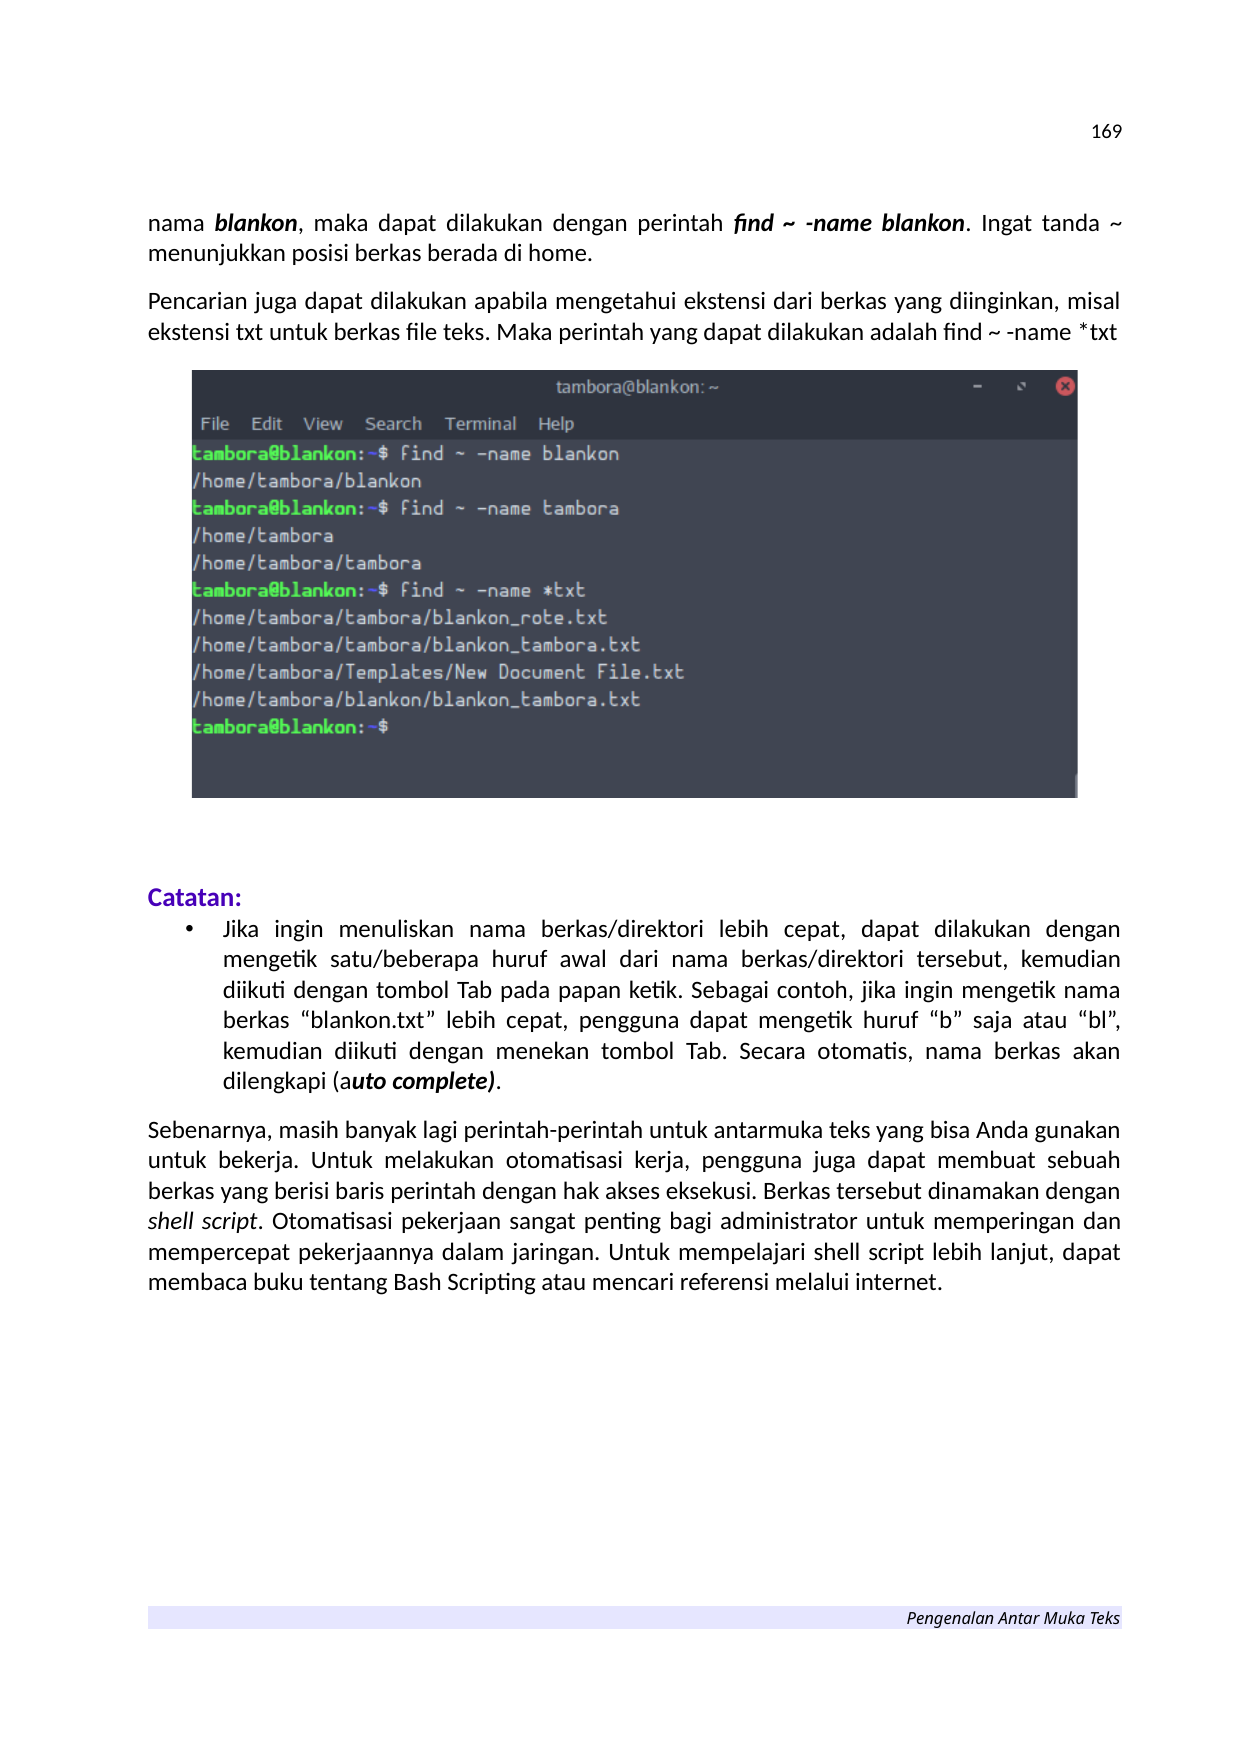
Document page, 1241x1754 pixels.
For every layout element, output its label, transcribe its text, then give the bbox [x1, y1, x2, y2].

picture [191, 370, 1078, 798]
text Sebenarnya, masih banyak lagi perintah-perintah untuk antarmuka teks yang bisa Anda gunakan untuk bekerja. Untuk melakukan otomatisasi kerja, pengguna juga dapat membuat sebuah berkas yang berisi baris perintah dengan hak akses eksekusi. Berkas tersebut dinamakan dengan shell script. Otomatisasi pekerjaan sangat penting bagi administrator untuk memperingan dan mempercepat pekerjaannya dalam jaringan. Untuk mempelajari shell script lebih lanjut, dapat membaca buku tentang Bash Scripting atau mencari referensi melalui internet. [148, 1114, 1122, 1297]
subtitle Catatan: [148, 880, 1122, 913]
text nama blankon, maka dapat dilakukan dengan perintah find ~ -name blankon. Ingat tanda ~ menunjukkan posisi berkas berada di home. [148, 207, 1122, 268]
text Pencarian juga dapat dilakukan apabila mengetahui ekstensi dari berkas yang diinginkan, misal ekstensi txt untuk berkas file teks. Maka perintah yang dapat dilakukan adalah find ~ -name *txt [148, 285, 1122, 346]
list Jika ingin menuliskan nama berkas/direktori lebih cepat, dapat dilakukan dengan mengetik satu/beberapa huruf awal dari nama berkas/direktori tersebut, kemudian diikuti dengan tombol Tab pada papan ketik. Sebagai contoh, jika ingin mengetik nama berkas “blankon.txt” lebih cepat, pengguna dapat mengetik huruf “b” saja atau “bl”, kemudian diikuti dengan menekan tombol Tab. Secara otomatis, nama berkas akan dilengkapi (auto complete). [185, 913, 1122, 1096]
